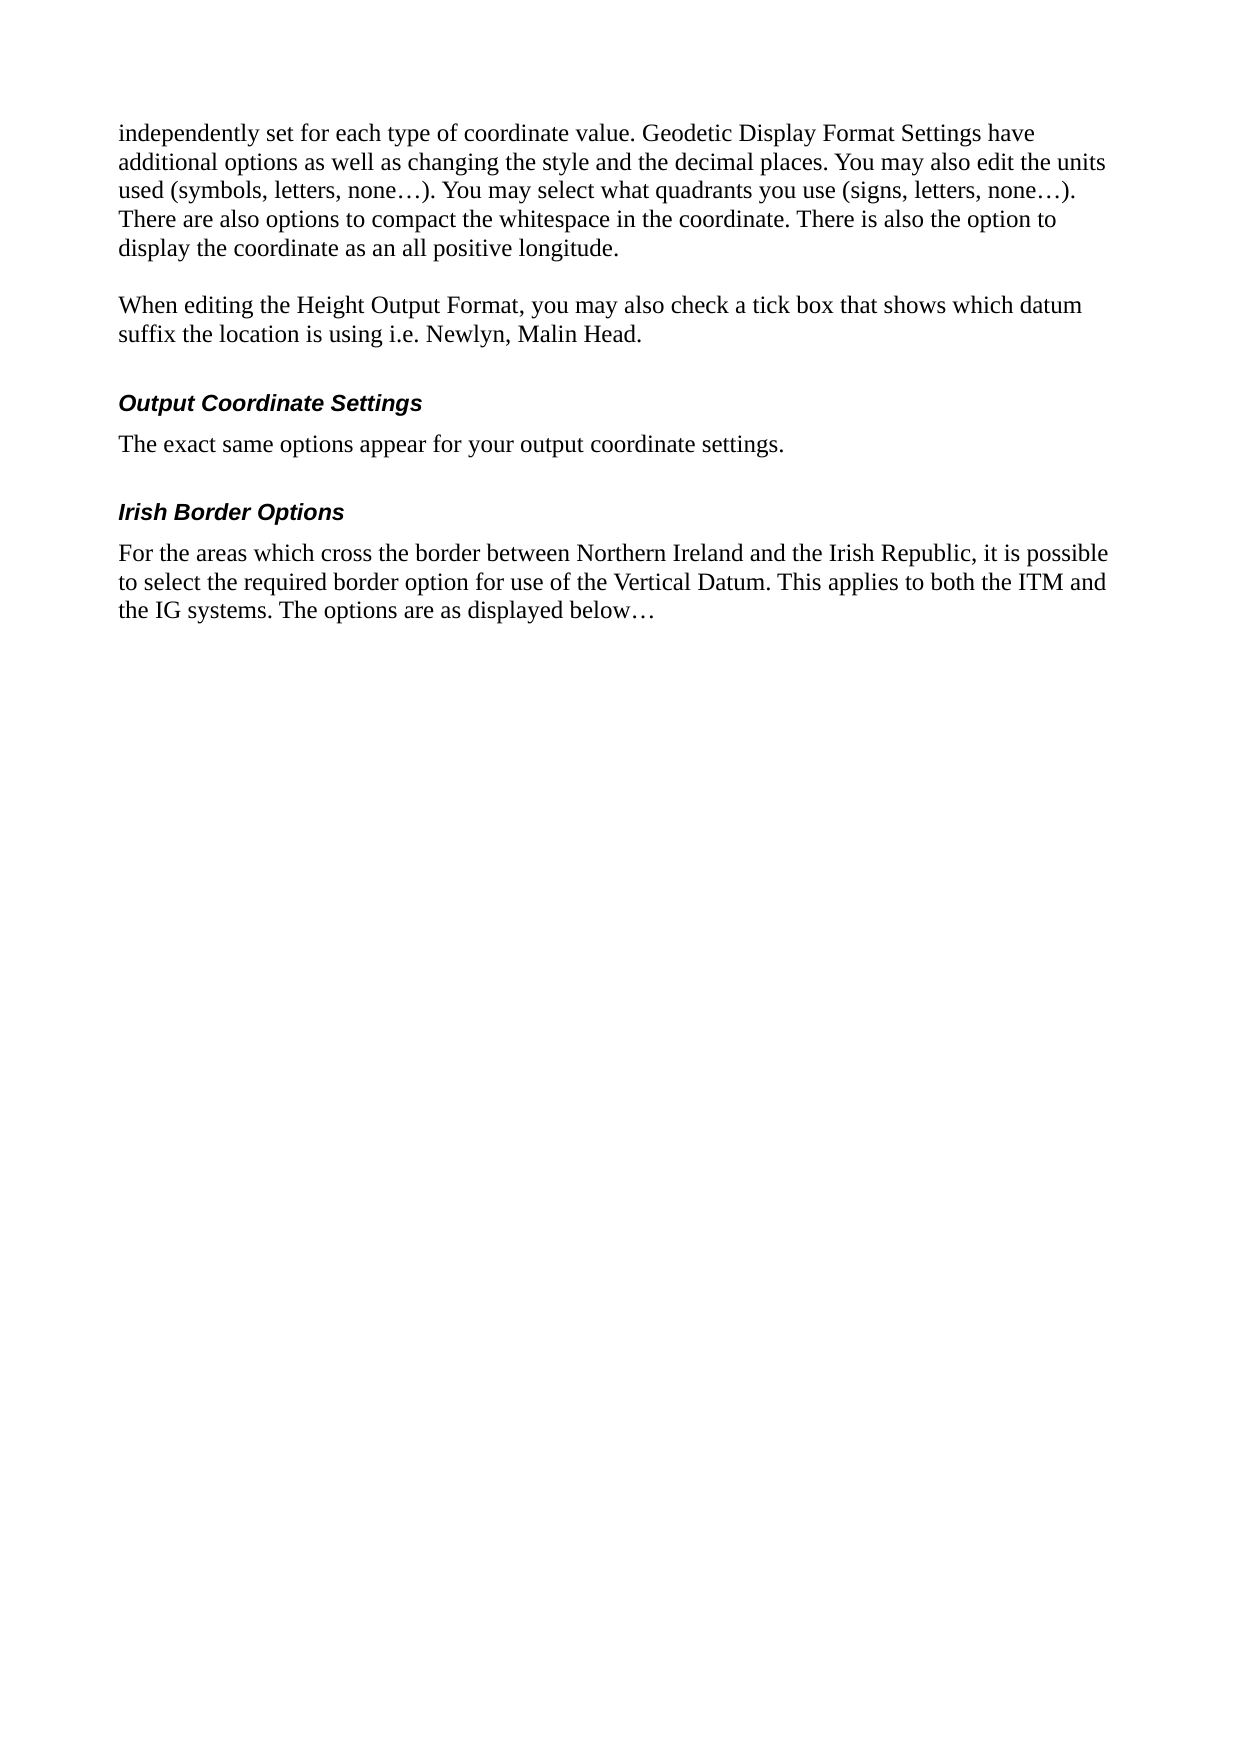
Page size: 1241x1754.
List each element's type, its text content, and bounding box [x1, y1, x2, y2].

text For the areas which cross the border between Northern Ireland and the Irish Republic, it is possible to select the required border option for use of the Vertical Datum. This applies to both the ITM and the IG systems. The options are as displayed below… [118, 538, 1122, 624]
subtitle Output Coordinate Settings [118, 389, 1122, 416]
text independently set for each type of coordinate value. Geodetic Display Format Settings have additional options as well as changing the style and the decimal places. You may also edit the units used (symbols, letters, none…). You may select what quadrants you use (signs, letters, none…). There are also options to compact the whitespace in the coordinate. There is also the option to display the coordinate as an all positive longitude. [118, 118, 1122, 262]
text The exact same options appear for your output coordinate settings. [118, 429, 1122, 457]
subtitle Irish Border Options [118, 499, 1122, 525]
text When editing the Height Output Format, you may also check a tick box that shows which datum suffix the location is using i.e. Newlyn, Malin Head. [118, 291, 1122, 348]
